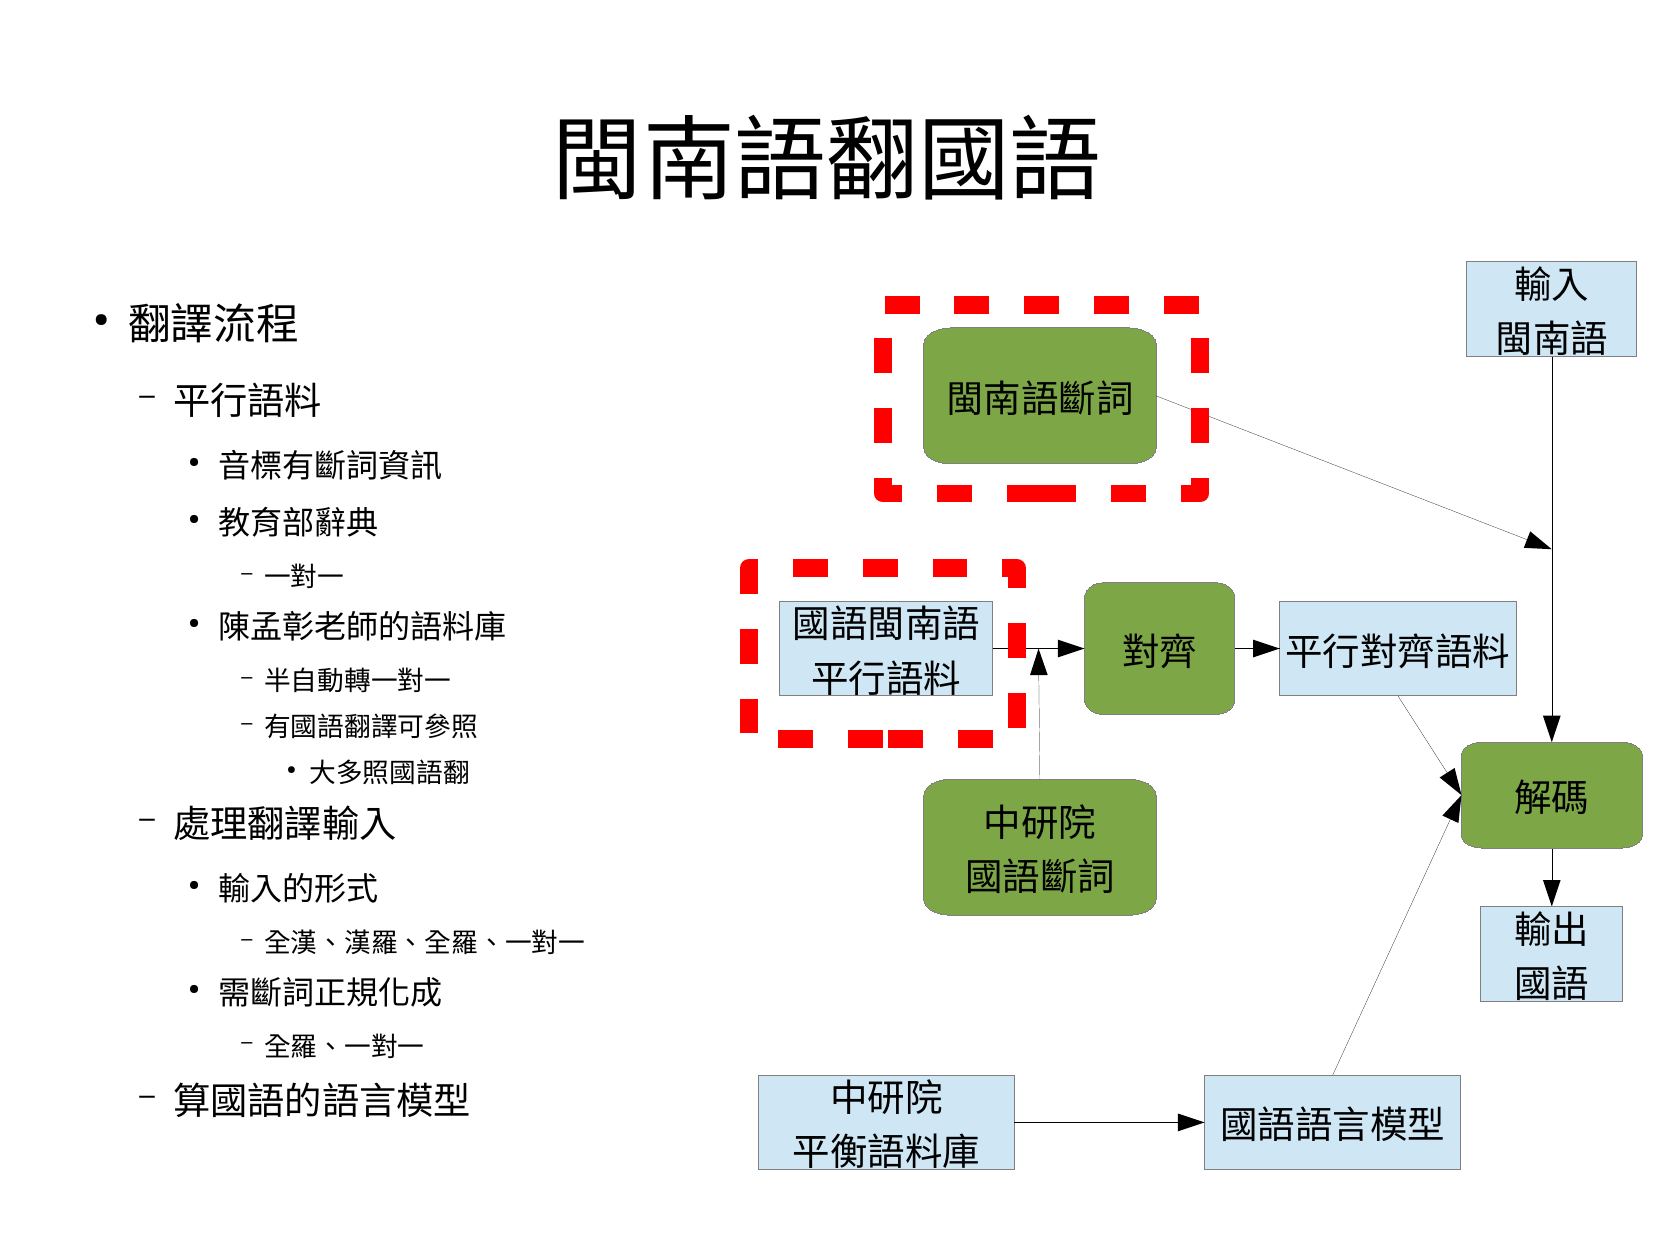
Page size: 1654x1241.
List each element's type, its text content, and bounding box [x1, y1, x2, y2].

text_box 解碼 [1461, 742, 1643, 849]
text_box 國語語言模型 [1204, 1075, 1461, 1170]
text_box 中研院 國語斷詞 [923, 779, 1157, 916]
list 翻譯流程 平行語料 音標有斷詞資訊 教育部辭典 一對一 陳孟彰老師的語料庫 半自動轉一對一 有國語翻譯可參照 大多照國語翻 處理翻譯輸入 輸入的形式 全漢、漢羅、全羅、一對一 需斷詞正規化成 全羅、一對一 算國語的語言模型 [82, 290, 793, 1129]
text_box 國語閩南語 平行語料 [779, 601, 993, 696]
text_box 平行對齊語料 [1279, 601, 1517, 696]
text_box 輸入 閩南語 [1466, 261, 1637, 357]
text_box 中研院 平衡語料庫 [758, 1075, 1015, 1170]
title 閩南語翻國語 [82, 49, 1571, 257]
text_box 閩南語斷詞 [923, 327, 1157, 464]
text_box 輸出 國語 [1480, 906, 1623, 1002]
text_box 對齊 [1084, 582, 1235, 715]
